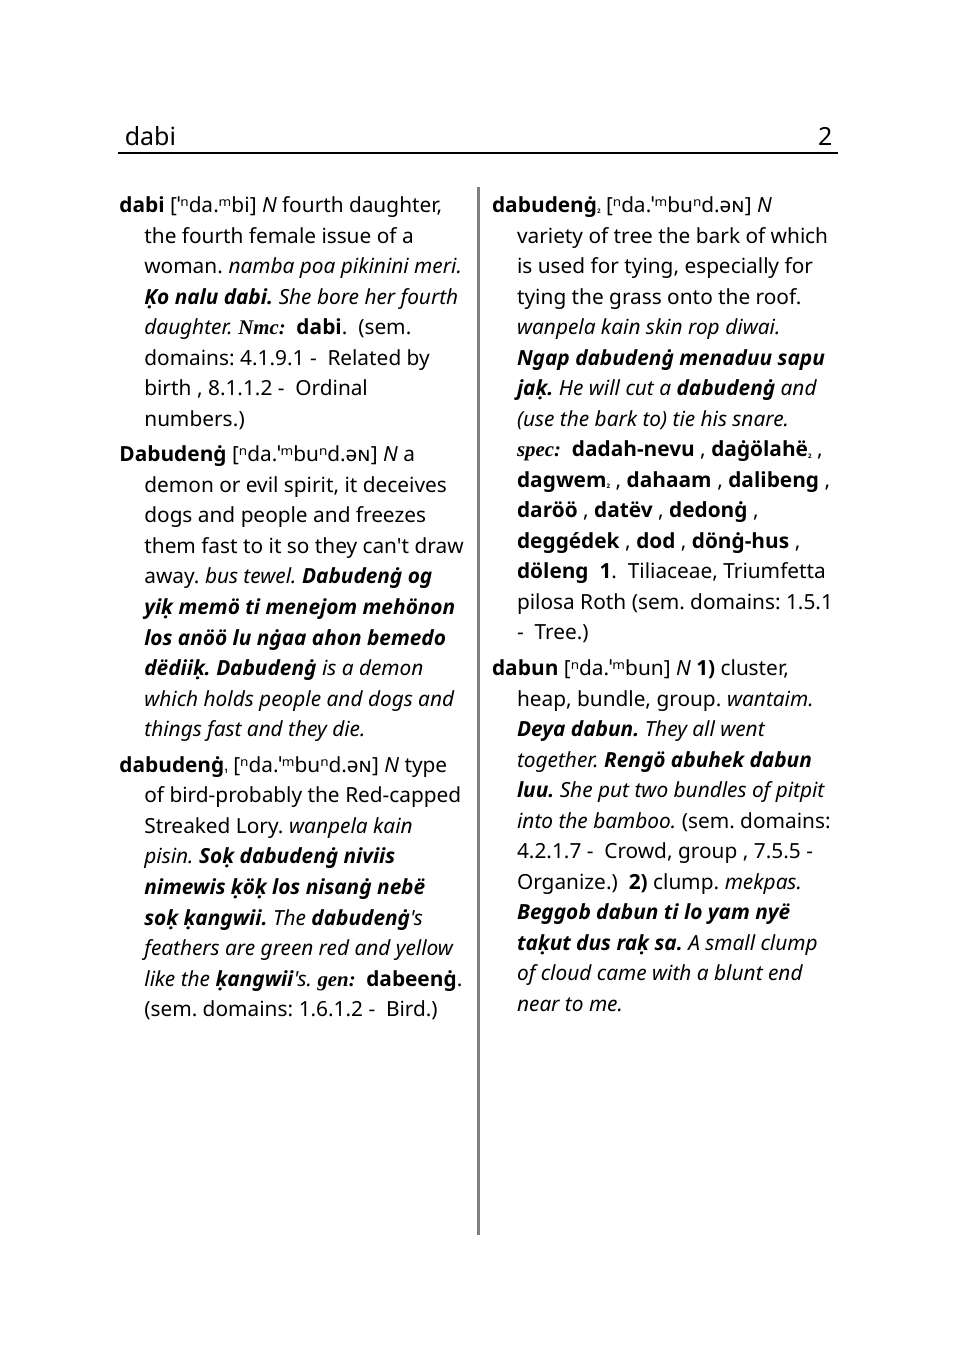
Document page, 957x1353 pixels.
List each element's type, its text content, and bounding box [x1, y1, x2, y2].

text dabun [ⁿda.ˈᵐbun] N 1) cluster, heap, bundle, group. wantaim. Deya dabun. They all went together. Rengö abuhek dabun luu. She put two bundles of pitpit into the bamboo. (sem. domains: 4.2.1.7 - Crowd, group , 7.5.5 - Organize.) 2) clump. mekpas. Beggob dabun ti lo yam nyë taḳut dus raḳ sa. A small clump of cloud came with a blunt end near to me. [492, 650, 837, 1022]
text dabi [ˈⁿda.ᵐbi] N fourth daughter, the fourth female issue of a woman. namba poa pikinini meri. Ḳo nalu dabi. She bore her fourth daughter. Nmc: dabi. (sem. domains: 4.1.9.1 - Related by birth , 8.1.1.2 - Ordinal numbers.) [119, 188, 465, 436]
text dabudenġ2 [ⁿda.ˈᵐbuⁿd.əɴ] N variety of tree the bark of which is used for tying, especially for tying the grass onto the roof. wanpela kain skin rop diwai. Ngap dabudenġ menaduu sapu jaḳ. He will cut a dabudenġ and (use the bark to) tie his snare. spec: dadah-nevu , daġölahë2 , dagwem2 , dahaam , dalibeng , daröö , datëv , dedonġ , deggédek , dod , dönġ-hus , döleng 1. Tiliaceae, Triumfetta pilosa Roth (sem. domains: 1.5.1 - Tree.) [492, 188, 837, 650]
text dabudenġ1 [ⁿda.ˈᵐbuⁿd.əɴ] N type of bird-probably the Red-capped Streaked Lory. wanpela kain pisin. Soḳ dabudenġ niviis nimewis ḳöḳ los nisanġ nebë soḳ ḳangwii. The dabudenġ's feathers are green red and yellow like the ḳangwii's. gen: dabeenġ. (sem. domains: 1.6.1.2 - Bird.) [119, 747, 465, 1027]
text Dabudenġ [ⁿda.ˈᵐbuⁿd.əɴ] N a demon or evil spirit, it deceives dogs and people and freezes them fast to it so they can't draw away. bus tewel. Dabudenġ og yiḳ memö ti menejom mehönon los anöö lu nġaa ahon bemedo dëdiiḳ. Dabudenġ is a demon which holds people and dogs and things fast and they die. [119, 436, 465, 747]
